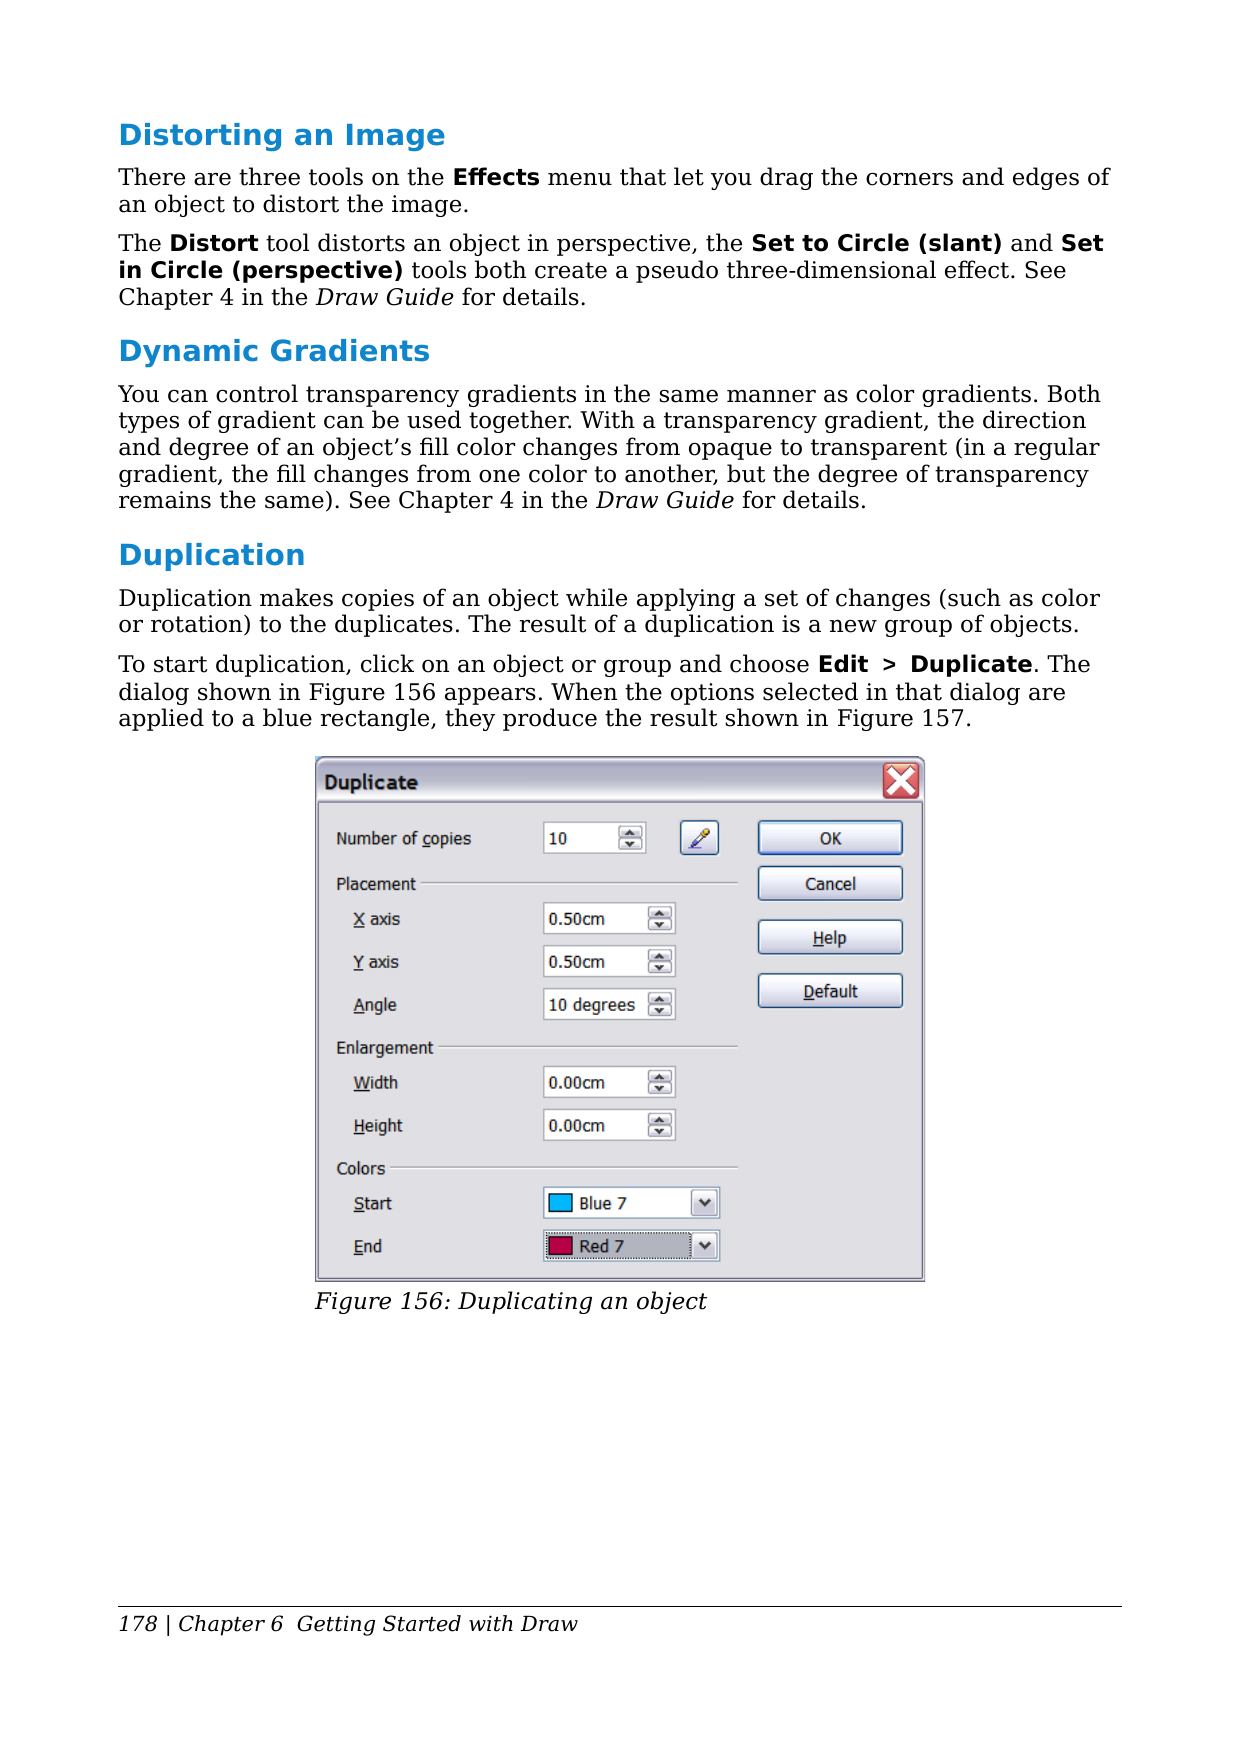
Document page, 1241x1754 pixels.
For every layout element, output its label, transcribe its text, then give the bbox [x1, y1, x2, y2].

text To start duplication, click on an object or group and choose Edit > Duplicate. The dialog shown in Figure 156 appears. When the options selected in that dialog are applied to a blue rectangle, they produce the result shown in Figure 157. [118, 651, 1122, 732]
subtitle Dynamic Gradients [118, 334, 1122, 368]
subtitle Distorting an Image [118, 118, 1122, 152]
text You can control transparency gradients in the same manner as color gradients. Both types of gradient can be used together. With a transparency gradient, the direction and degree of an object’s fill color changes from opaque to transparent (in a regular gradient, the fill changes from one color to another, but the degree of transparency remains the same). See Chapter 4 in the Draw Guide for details. [118, 381, 1122, 514]
text There are three tools on the Effects menu that let you drag the corners and edges of an object to distort the image. [118, 164, 1122, 218]
text Duplication makes copies of an object while applying a set of changes (such as color or rotation) to the duplicates. The result of a duplication is a new group of objects. [118, 585, 1122, 638]
text Figure 156: Duplicating an object [315, 1288, 925, 1315]
text The Distort tool distorts an object in perspective, the Set to Circle (slant) and Set in Circle (perspective) tools both create a pseudo three-dimensional effect. See Chapter 4 in the Draw Guide for details. [118, 230, 1122, 310]
picture [315, 756, 926, 1282]
subtitle Duplication [118, 538, 1122, 572]
